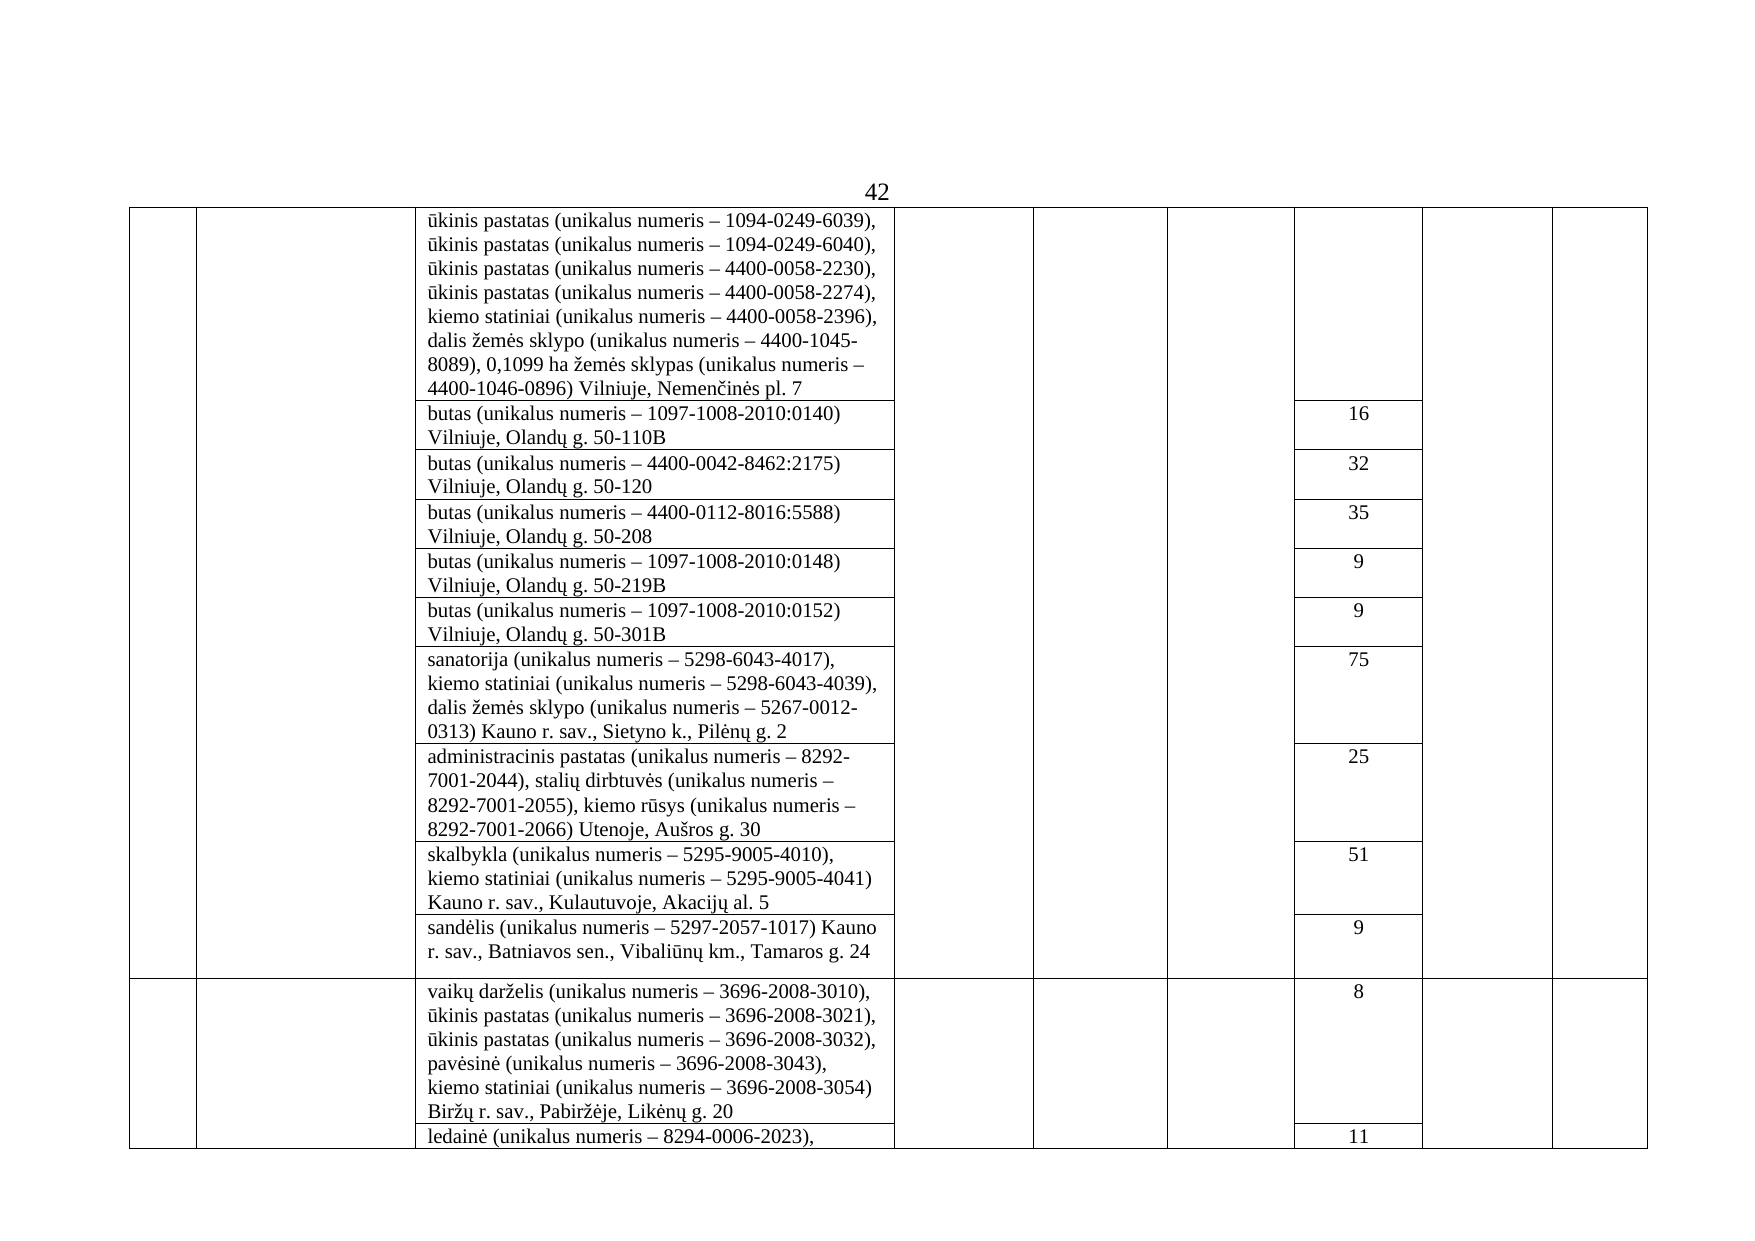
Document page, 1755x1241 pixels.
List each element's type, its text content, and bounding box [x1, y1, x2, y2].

table_cell 9 [1295, 598, 1422, 646]
table_cell 9 [1295, 915, 1422, 978]
table_cell 11 [1295, 1124, 1422, 1148]
table_cell 75 [1295, 647, 1422, 743]
table_cell [197, 208, 415, 978]
table_cell [130, 208, 196, 978]
table_cell butas (unikalus numeris – 4400-0112-8016:5588) Vilniuje, Olandų g. 50-208 [416, 500, 894, 548]
table_cell 9 [1295, 549, 1422, 597]
table_cell [197, 979, 415, 1148]
table_cell 32 [1295, 450, 1422, 498]
table_cell ledainė (unikalus numeris – 8294-0006-2023), [416, 1124, 894, 1148]
table_cell [1553, 979, 1647, 1148]
table_cell [1423, 979, 1552, 1148]
table_cell 51 [1295, 842, 1422, 914]
table_cell ūkinis pastatas (unikalus numeris – 1094-0249-6039), ūkinis pastatas (unikalus numeris – 1094-0249-6040), ūkinis pastatas (unikalus numeris – 4400-0058-2230), ūkinis pastatas (unikalus numeris – 4400-0058-2274), kiemo statiniai (unikalus numeris – 4400-0058-2396), dalis žemės sklypo (unikalus numeris – 4400-1045-8089), 0,1099 ha žemės sklypas (unikalus numeris – 4400-1046-0896) Vilniuje, Nemenčinės pl. 7 [416, 208, 894, 400]
table_cell [1553, 208, 1647, 978]
table_cell skalbykla (unikalus numeris – 5295-9005-4010), kiemo statiniai (unikalus numeris – 5295-9005-4041) Kauno r. sav., Kulautuvoje, Akacijų al. 5 [416, 842, 894, 914]
table_cell 8 [1295, 979, 1422, 1123]
table_cell [895, 979, 1033, 1148]
table_cell sanatorija (unikalus numeris – 5298-6043-4017), kiemo statiniai (unikalus numeris – 5298-6043-4039), dalis žemės sklypo (unikalus numeris – 5267-0012-0313) Kauno r. sav., Sietyno k., Pilėnų g. 2 [416, 647, 894, 743]
table_cell administracinis pastatas (unikalus numeris – 8292-7001-2044), stalių dirbtuvės (unikalus numeris – 8292-7001-2055), kiemo rūsys (unikalus numeris – 8292-7001-2066) Utenoje, Aušros g. 30 [416, 744, 894, 841]
table_cell butas (unikalus numeris – 4400-0042-8462:2175) Vilniuje, Olandų g. 50-120 [416, 450, 894, 498]
table_cell sandėlis (unikalus numeris – 5297-2057-1017) Kauno r. sav., Batniavos sen., Vibaliūnų km., Tamaros g. 24 [416, 915, 894, 978]
table_cell butas (unikalus numeris – 1097-1008-2010:0148) Vilniuje, Olandų g. 50-219B [416, 549, 894, 597]
table_cell butas (unikalus numeris – 1097-1008-2010:0152) Vilniuje, Olandų g. 50-301B [416, 598, 894, 646]
table_cell [1295, 208, 1422, 400]
table_cell butas (unikalus numeris – 1097-1008-2010:0140) Vilniuje, Olandų g. 50-110B [416, 401, 894, 449]
table_cell [1423, 208, 1552, 978]
table_cell 35 [1295, 500, 1422, 548]
table_cell [1034, 208, 1167, 978]
table_cell [1168, 979, 1294, 1148]
table_cell [1034, 979, 1167, 1148]
table_cell 16 [1295, 401, 1422, 449]
table_cell 25 [1295, 744, 1422, 841]
table_cell [895, 208, 1033, 978]
table_cell vaikų darželis (unikalus numeris – 3696-2008-3010), ūkinis pastatas (unikalus numeris – 3696-2008-3021), ūkinis pastatas (unikalus numeris – 3696-2008-3032), pavėsinė (unikalus numeris – 3696-2008-3043), kiemo statiniai (unikalus numeris – 3696-2008-3054) Biržų r. sav., Pabiržėje, Likėnų g. 20 [416, 979, 894, 1123]
table_cell [1168, 208, 1294, 978]
table_cell [130, 979, 196, 1148]
